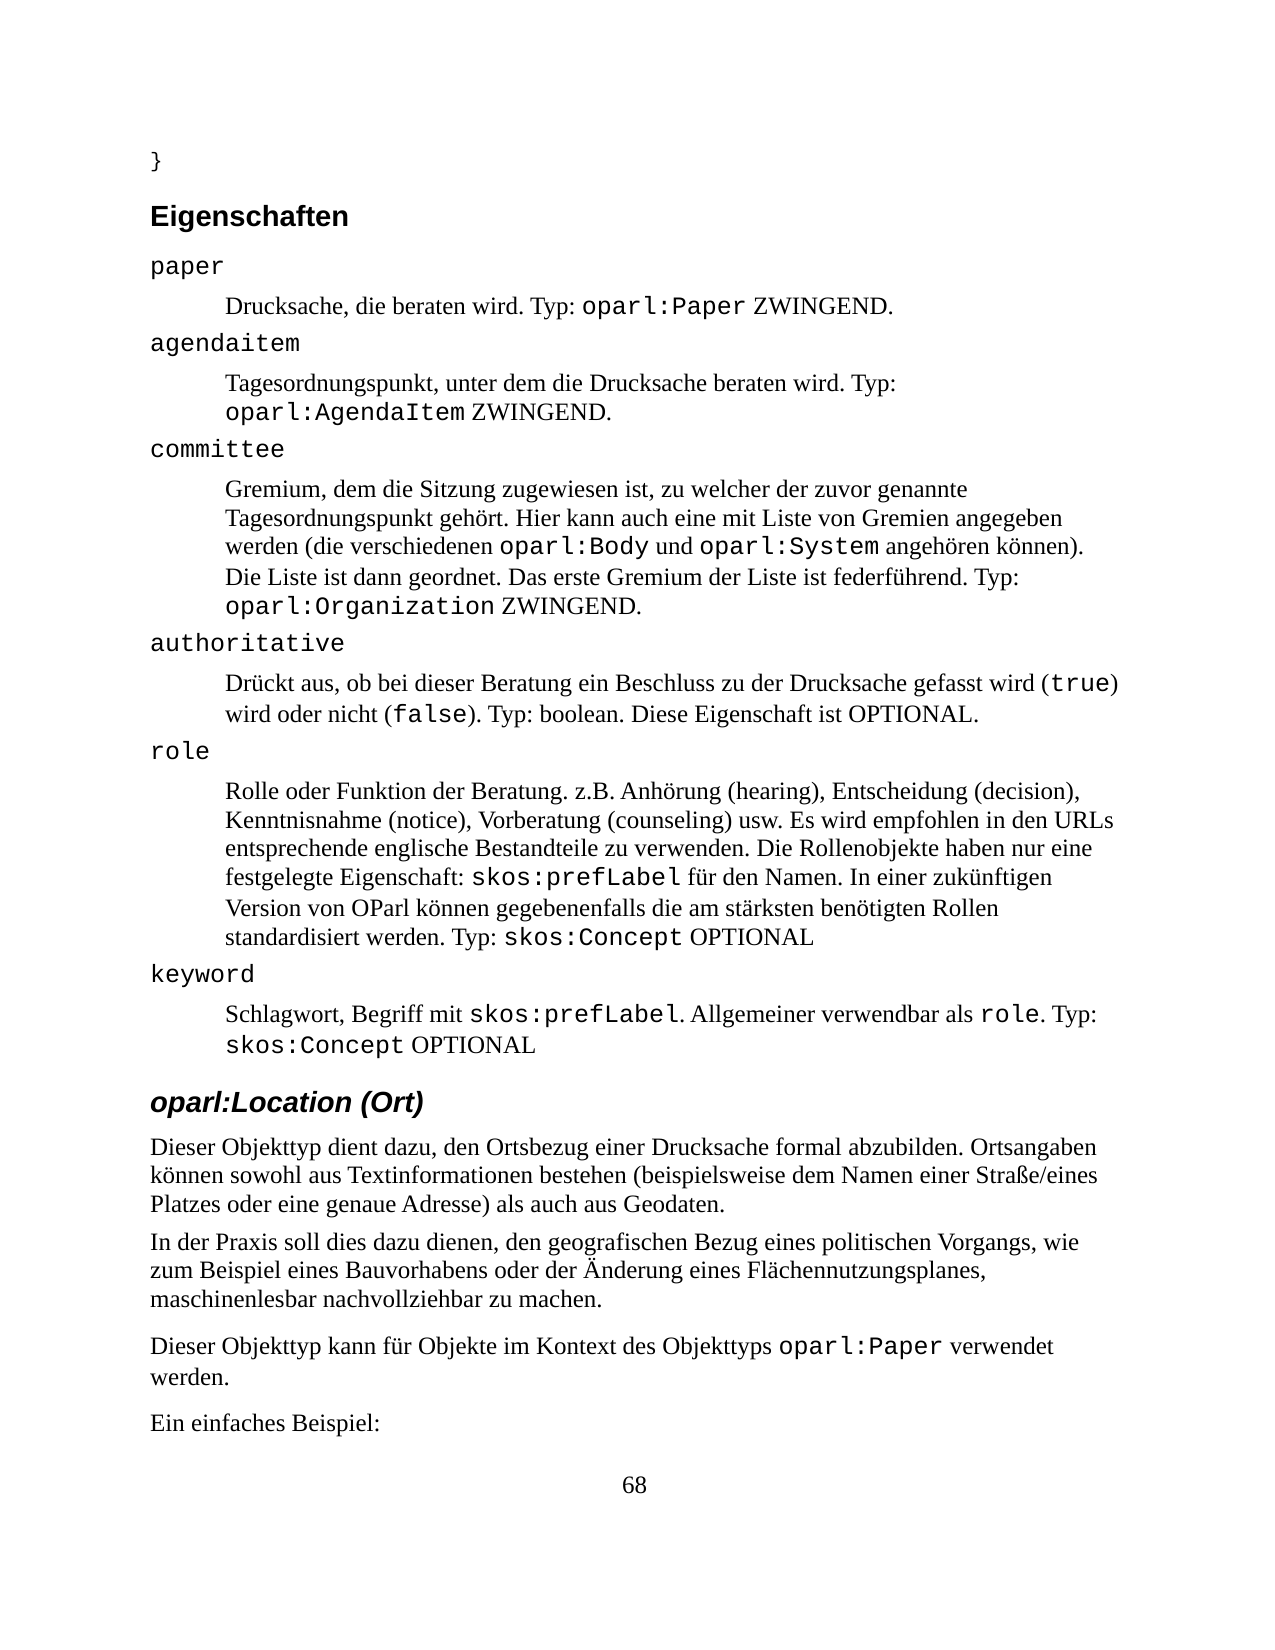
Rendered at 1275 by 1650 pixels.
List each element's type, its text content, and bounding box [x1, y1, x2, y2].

text Rolle oder Funktion der Beratung. z.B. Anhörung (hearing), Entscheidung (decision), Kenntnisnahme (notice), Vorberatung (counseling) usw. Es wird empfohlen in den URLs entsprechende englische Bestandteile zu verwenden. Die Rollenobjekte haben nur eine festgelegte Eigenschaft: skos:prefLabel für den Namen. In einer zukünftigen Version von OParl können gegebenenfalls die am stärksten benötigten Rollen standardisiert werden. Typ: skos:Concept OPTIONAL [225, 776, 1125, 953]
text agendaitem [150, 331, 1125, 359]
text Dieser Objekttyp kann für Objekte im Kontext des Objekttyps oparl:Paper verwendet werden. [150, 1331, 1125, 1391]
text } [150, 150, 1125, 174]
text keyword [150, 962, 1125, 990]
text In der Praxis soll dies dazu dienen, den geografischen Bezug eines politischen Vorgangs, wie zum Beispiel eines Bauvorhabens oder der Änderung eines Flächennutzungsplanes, maschinenlesbar nachvollziehbar zu machen. [150, 1227, 1125, 1313]
text Schlagwort, Begriff mit skos:prefLabel. Allgemeiner verwendbar als role. Typ: skos:Concept OPTIONAL [225, 999, 1125, 1061]
text paper [150, 254, 1125, 282]
text Dieser Objekttyp dient dazu, den Ortsbezug einer Drucksache formal abzubilden. Ortsangaben können sowohl aus Textinformationen bestehen (beispielsweise dem Namen einer Straße/eines Platzes oder eine genaue Adresse) als auch aus Geodaten. [150, 1132, 1125, 1218]
subtitle oparl:Location (Ort) [150, 1086, 1125, 1119]
text Tagesordnungspunkt, unter dem die Drucksache beraten wird. Typ: oparl:AgendaItem ZWINGEND. [225, 368, 1125, 428]
text authoritative [150, 631, 1125, 659]
text Drückt aus, ob bei dieser Beratung ein Beschluss zu der Drucksache gefasst wird (true) wird oder nicht (false). Typ: boolean. Diese Eigenschaft ist OPTIONAL. [225, 668, 1125, 730]
subtitle Eigenschaften [150, 199, 1125, 232]
text Drucksache, die beraten wird. Typ: oparl:Paper ZWINGEND. [225, 291, 1125, 322]
text role [150, 739, 1125, 767]
text Gremium, dem die Sitzung zugewiesen ist, zu welcher der zuvor genannte Tagesordnungspunkt gehört. Hier kann auch eine mit Liste von Gremien angegeben werden (die verschiedenen oparl:Body und oparl:System angehören können). Die Liste ist dann geordnet. Das erste Gremium der Liste ist federführend. Typ: oparl:Organization ZWINGEND. [225, 474, 1125, 622]
text Ein einfaches Beispiel: [150, 1408, 1125, 1437]
text committee [150, 437, 1125, 465]
